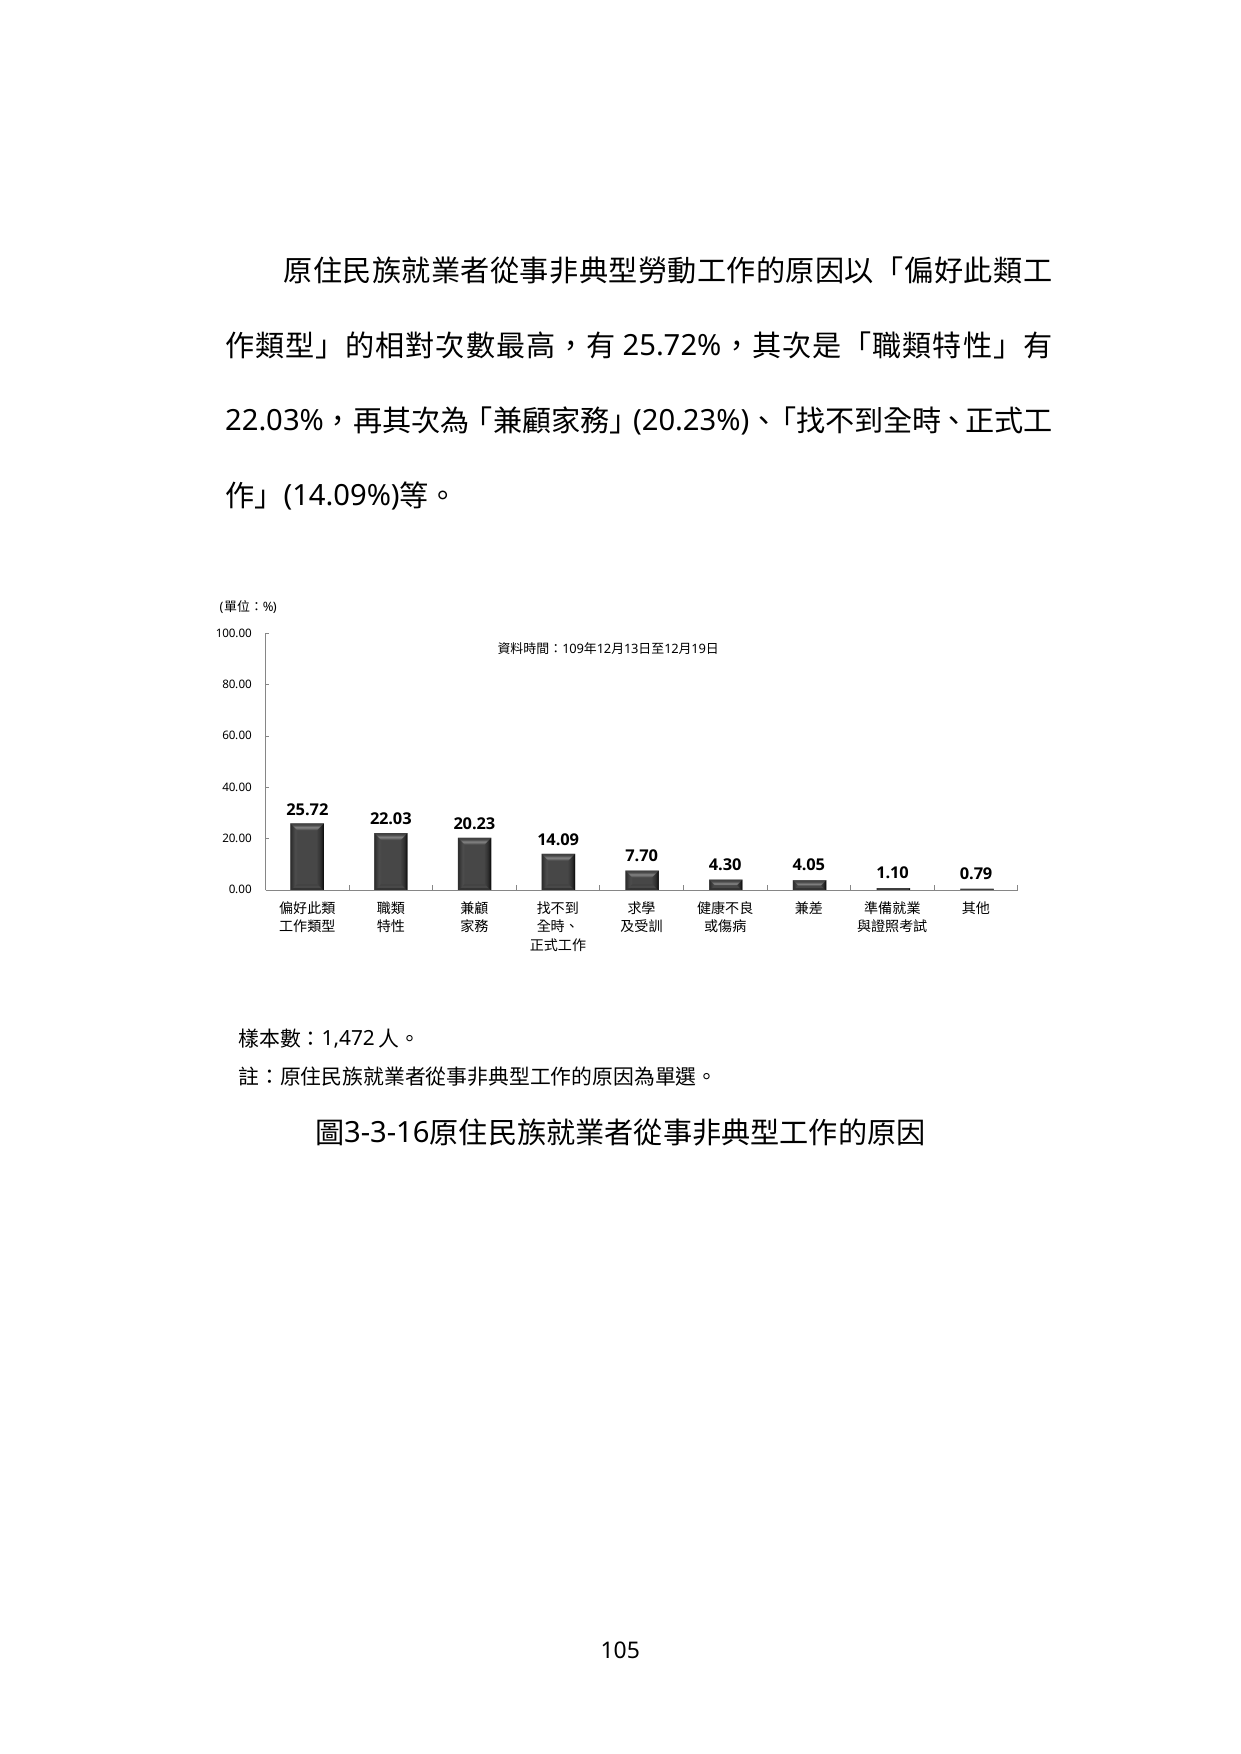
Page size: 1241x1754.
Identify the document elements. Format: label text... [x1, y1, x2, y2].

list 原住民族就業者從事非典型工作的原因 [187, 1087, 1053, 1162]
text 註：原住民族就業者從事非典型工作的原因為單選。 [238, 1050, 1053, 1087]
text 原住民族就業者從事非典型勞動工作的原因以「偏好此類工作類型」的相對次數最高，有25.72%，其次是「職類特性」有22.03%，再其次為「兼顧家務」(20.23%)、「找不到全時、正式工作」(14.09%)等。 [225, 225, 1053, 525]
text 樣本數：1,472人。 [238, 1012, 1053, 1050]
